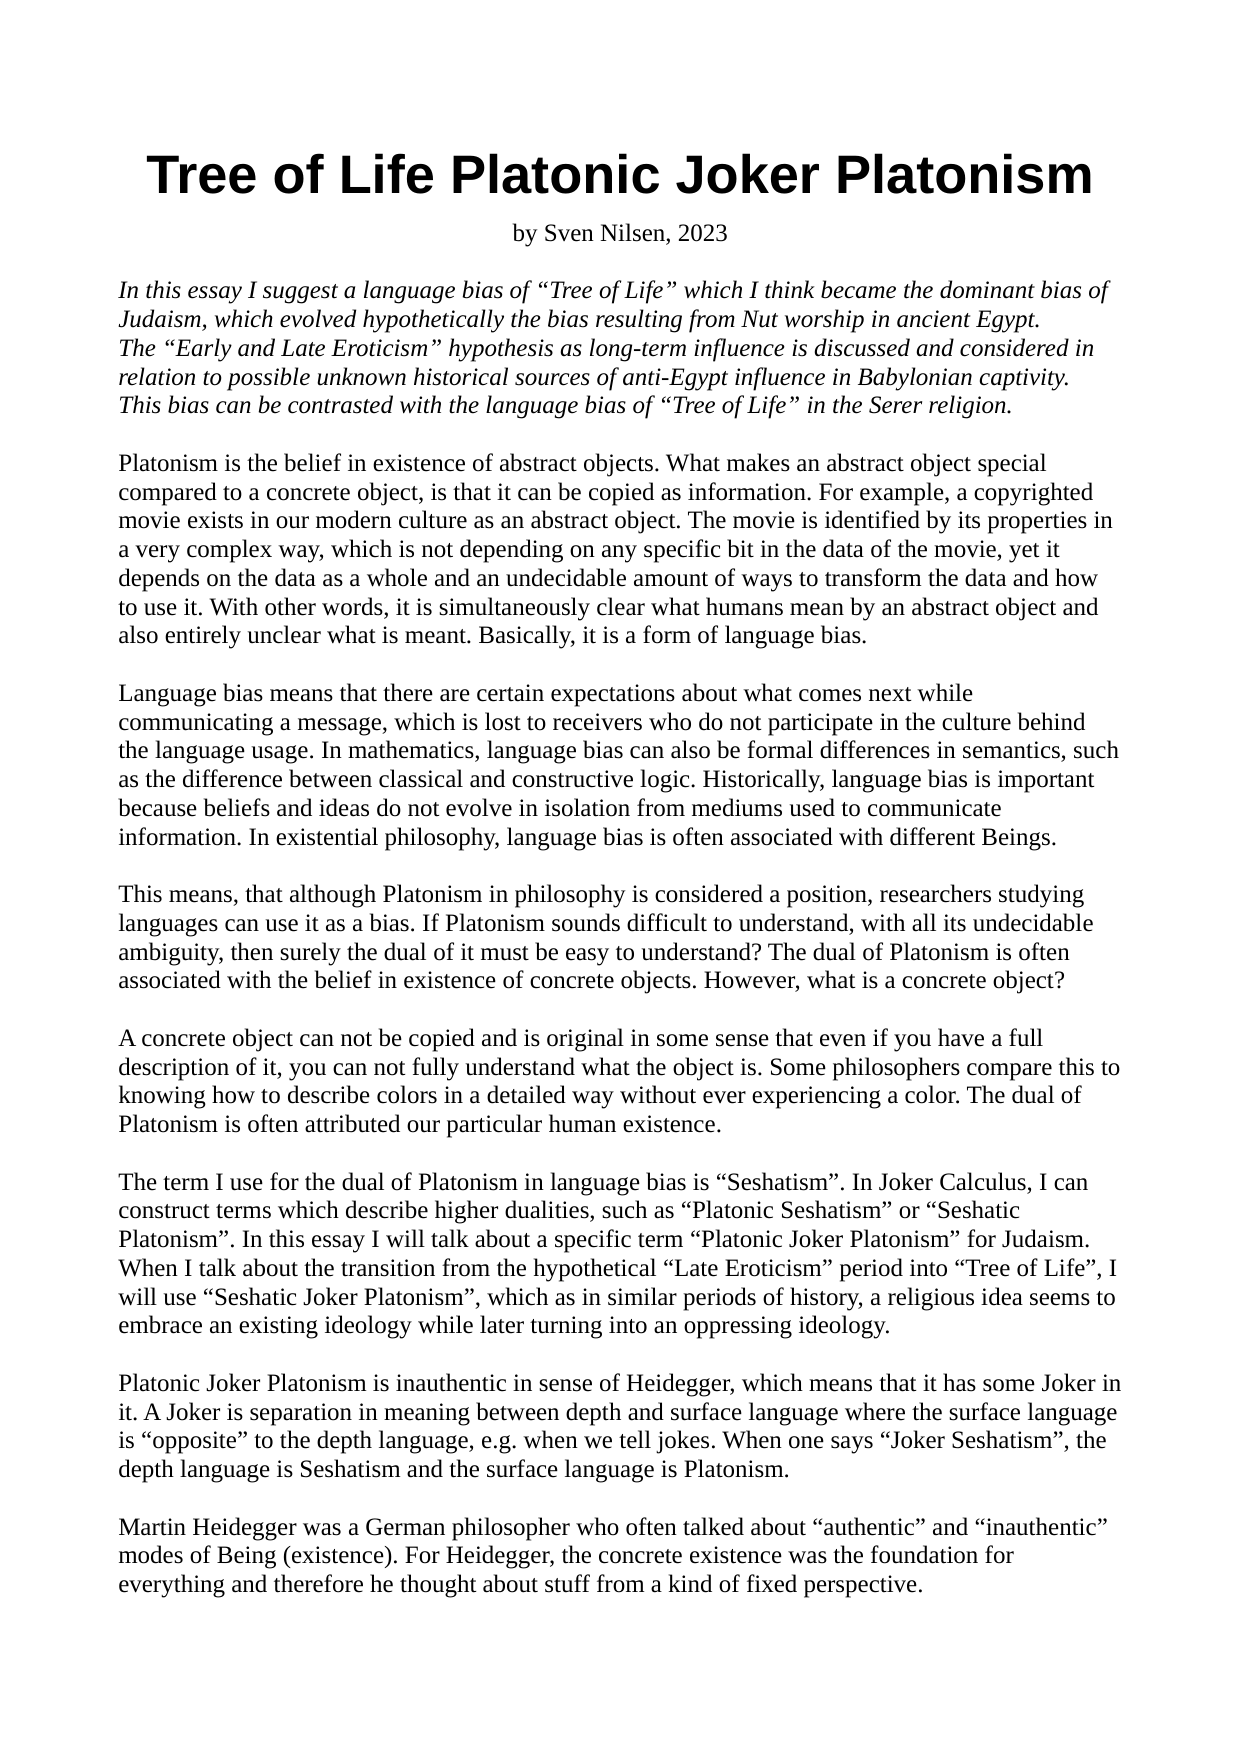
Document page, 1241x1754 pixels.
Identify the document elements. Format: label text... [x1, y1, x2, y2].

text This means, that although Platonism in philosophy is considered a position, researchers studying languages can use it as a bias. If Platonism sounds difficult to understand, with all its undecidable ambiguity, then surely the dual of it must be easy to understand? The dual of Platonism is often associated with the belief in existence of concrete objects. However, what is a concrete object? [118, 879, 1122, 994]
text The term I use for the dual of Platonism in language bias is “Seshatism”. In Joker Calculus, I can construct terms which describe higher dualities, such as “Platonic Seshatism” or “Seshatic Platonism”. In this essay I will talk about a specific term “Platonic Joker Platonism” for Judaism. When I talk about the transition from the hypothetical “Late Eroticism” period into “Tree of Life”, I will use “Seshatic Joker Platonism”, which as in similar periods of history, a religious idea seems to embrace an existing ideology while later turning into an oppressing ideology. [118, 1167, 1122, 1339]
text Platonic Joker Platonism is inauthentic in sense of Heidegger, which means that it has some Joker in it. A Joker is separation in meaning between depth and surface language where the surface language is “opposite” to the depth language, e.g. when we tell jokes. When one says “Joker Seshatism”, the depth language is Seshatism and the surface language is Platonism. [118, 1368, 1122, 1483]
text In this essay I suggest a language bias of “Tree of Life” which I think became the dominant bias of Judaism, which evolved hypothetically the bias resulting from Nut worship in ancient Egypt. The “Early and Late Eroticism” hypothesis as long-term influence is discussed and considered in relation to possible unknown historical sources of anti-Egypt influence in Babylonian captivity. This bias can be contrasted with the language bias of “Tree of Life” in the Serer religion. [118, 275, 1122, 419]
text Martin Heidegger was a German philosopher who often talked about “authentic” and “inauthentic” modes of Being (existence). For Heidegger, the concrete existence was the foundation for everything and therefore he thought about stuff from a kind of fixed perspective. [118, 1512, 1122, 1598]
text Platonism is the belief in existence of abstract objects. What makes an abstract object special compared to a concrete object, is that it can be copied as information. For example, a copyrighted movie exists in our modern culture as an abstract object. The movie is identified by its properties in a very complex way, which is not depending on any specific bit in the data of the movie, yet it depends on the data as a whole and an undecidable amount of ways to transform the data and how to use it. With other words, it is simultaneously clear what humans mean by an abstract object and also entirely unclear what is meant. Basically, it is a form of language bias. [118, 448, 1122, 649]
text Language bias means that there are certain expectations about what comes next while communicating a message, which is lost to receivers who do not participate in the culture behind the language usage. In mathematics, language bias can also be formal differences in semantics, such as the difference between classical and constructive logic. Historically, language bias is important because beliefs and ideas do not evolve in isolation from mediums used to communicate information. In existential philosophy, language bias is often associated with different Beings. [118, 678, 1122, 850]
text A concrete object can not be copied and is original in some sense that even if you have a full description of it, you can not fully understand what the object is. Some philosophers compare this to knowing how to describe colors in a detailed way without ever experiencing a color. The dual of Platonism is often attributed our particular human existence. [118, 1023, 1122, 1138]
text by Sven Nilsen, 2023 [118, 218, 1122, 247]
title Tree of Life Platonic Joker Platonism [118, 143, 1122, 205]
